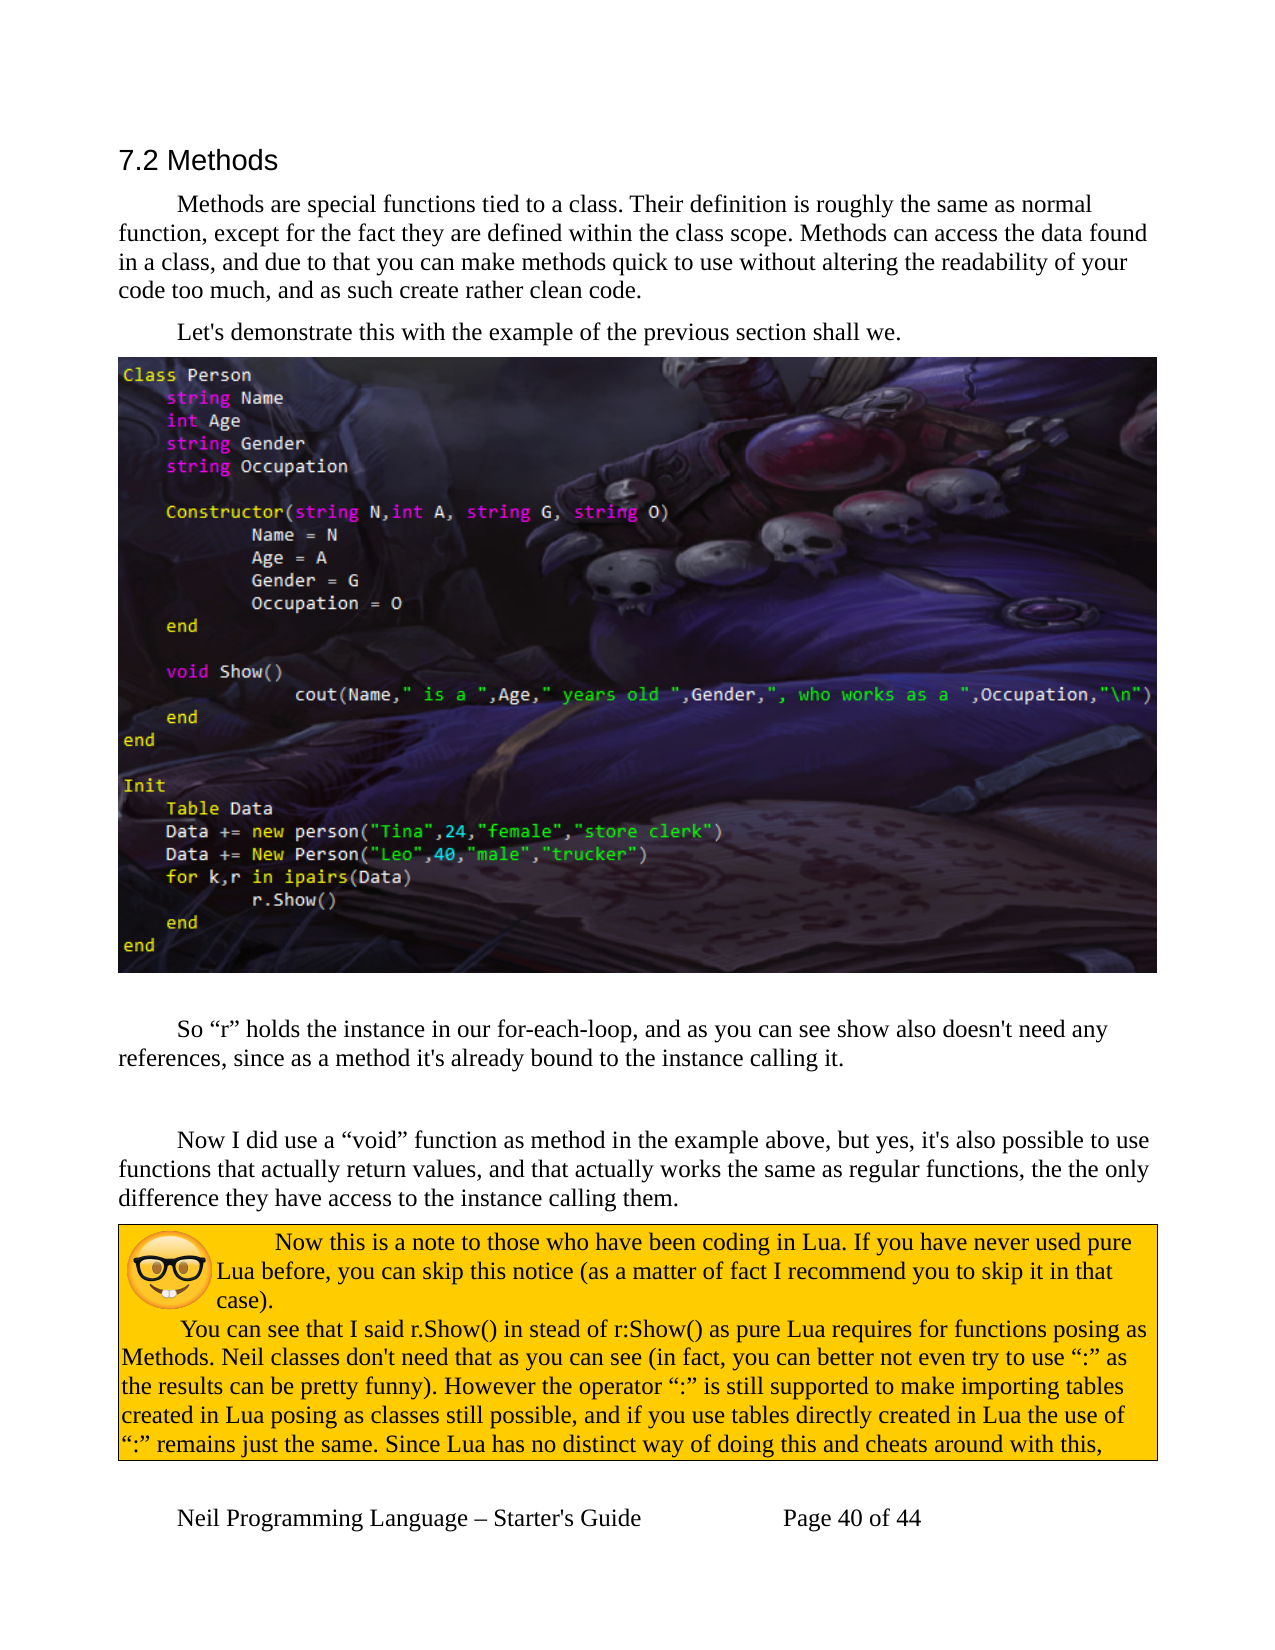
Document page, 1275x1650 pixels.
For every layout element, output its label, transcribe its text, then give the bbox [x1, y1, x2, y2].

text Now I did use a “void” function as method in the example above, but yes, it's also possible to use functions that actually return values, and that actually works the same as regular functions, the the only difference they have access to the instance calling them. [118, 1126, 1157, 1212]
text Methods are special functions tied to a class. Their definition is roughly the same as normal function, except for the fact they are defined within the class scope. Methods can access the data found in a class, and due to that you can make methods quick to use without altering the readability of your code too much, and as such create rather clean code. [118, 189, 1157, 304]
text Now this is a note to those who have been coding in Lua. If you have never used pure Lua before, you can skip this notice (as a matter of fact I recommend you to skip it in that case). [119, 1225, 1157, 1311]
picture [118, 357, 1157, 973]
text So “r” holds the instance in our for-each-loop, and as you can see show also doesn't need any references, since as a method it's already bound to the instance calling it. [118, 1014, 1157, 1072]
subtitle 7.2 Methods [118, 143, 1157, 177]
text You can see that I said r.Show() in stead of r:Show() as pure Lua requires for functions posing as Methods. Neil classes don't need that as you can see (in fact, you can better not even try to use “:” as the results can be pretty funny). However the operator “:” is still supported to make importing tables created in Lua posing as classes still possible, and if you use tables directly created in Lua the use of “:” remains just the same. Since Lua has no distinct way of doing this and cheats around with this, [119, 1311, 1157, 1460]
text Let's demonstrate this with the example of the previous section shall we. [118, 317, 1157, 345]
picture [126, 1230, 213, 1310]
